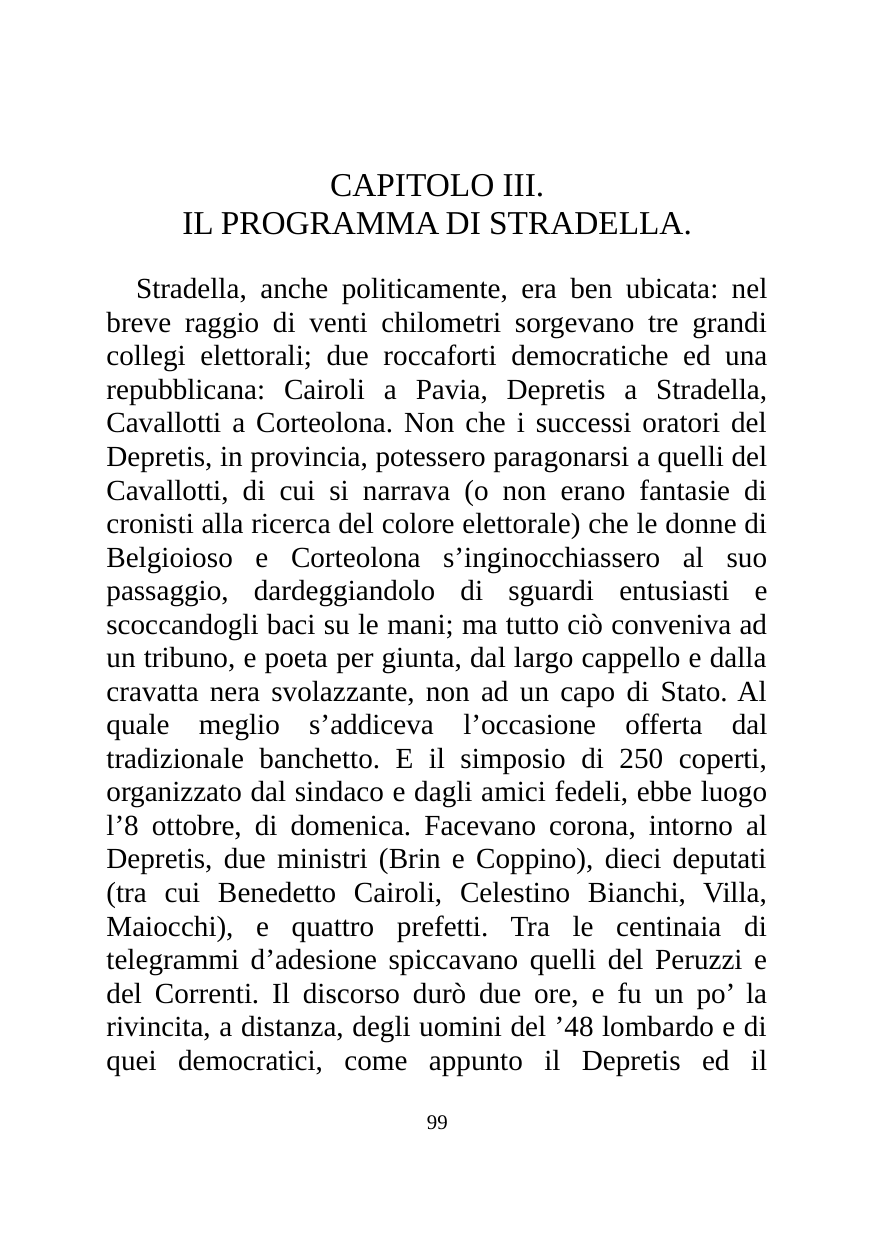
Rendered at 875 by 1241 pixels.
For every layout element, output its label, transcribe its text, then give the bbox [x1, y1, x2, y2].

subtitle CAPITOLO III. IL PROGRAMMA DI STRADELLA. [106, 165, 768, 242]
text Stradella, anche politicamente, era ben ubicata: nel breve raggio di venti chilometri sorgevano tre grandi collegi elettorali; due roccaforti democratiche ed una repubblicana: Cairoli a Pavia, Depretis a Stradella, Cavallotti a Corteolona. Non che i successi oratori del Depretis, in provincia, potessero paragonarsi a quelli del Cavallotti, di cui si narrava (o non erano fantasie di cronisti alla ricerca del colore elettorale) che le donne di Belgioioso e Corteolona s’inginocchiassero al suo passaggio, dardeggiandolo di sguardi entusiasti e scoccandogli baci su le mani; ma tutto ciò conveniva ad un tribuno, e poeta per giunta, dal largo cappello e dalla cravatta nera svolazzante, non ad un capo di Stato. Al quale meglio s’addiceva l’occasione offerta dal tradizionale banchetto. E il simposio di 250 coperti, organizzato dal sindaco e dagli amici fedeli, ebbe luogo l’8 ottobre, di domenica. Facevano corona, intorno al Depretis, due ministri (Brin e Coppino), dieci deputati (tra cui Benedetto Cairoli, Celestino Bianchi, Villa, Maiocchi), e quattro prefetti. Tra le centinaia di telegrammi d’adesione spiccavano quelli del Peruzzi e del Correnti. Il discorso durò due ore, e fu un po’ la rivincita, a distanza, degli uomini del ’48 lombardo e di quei democratici, come appunto il Depretis ed il [106, 271, 768, 1076]
